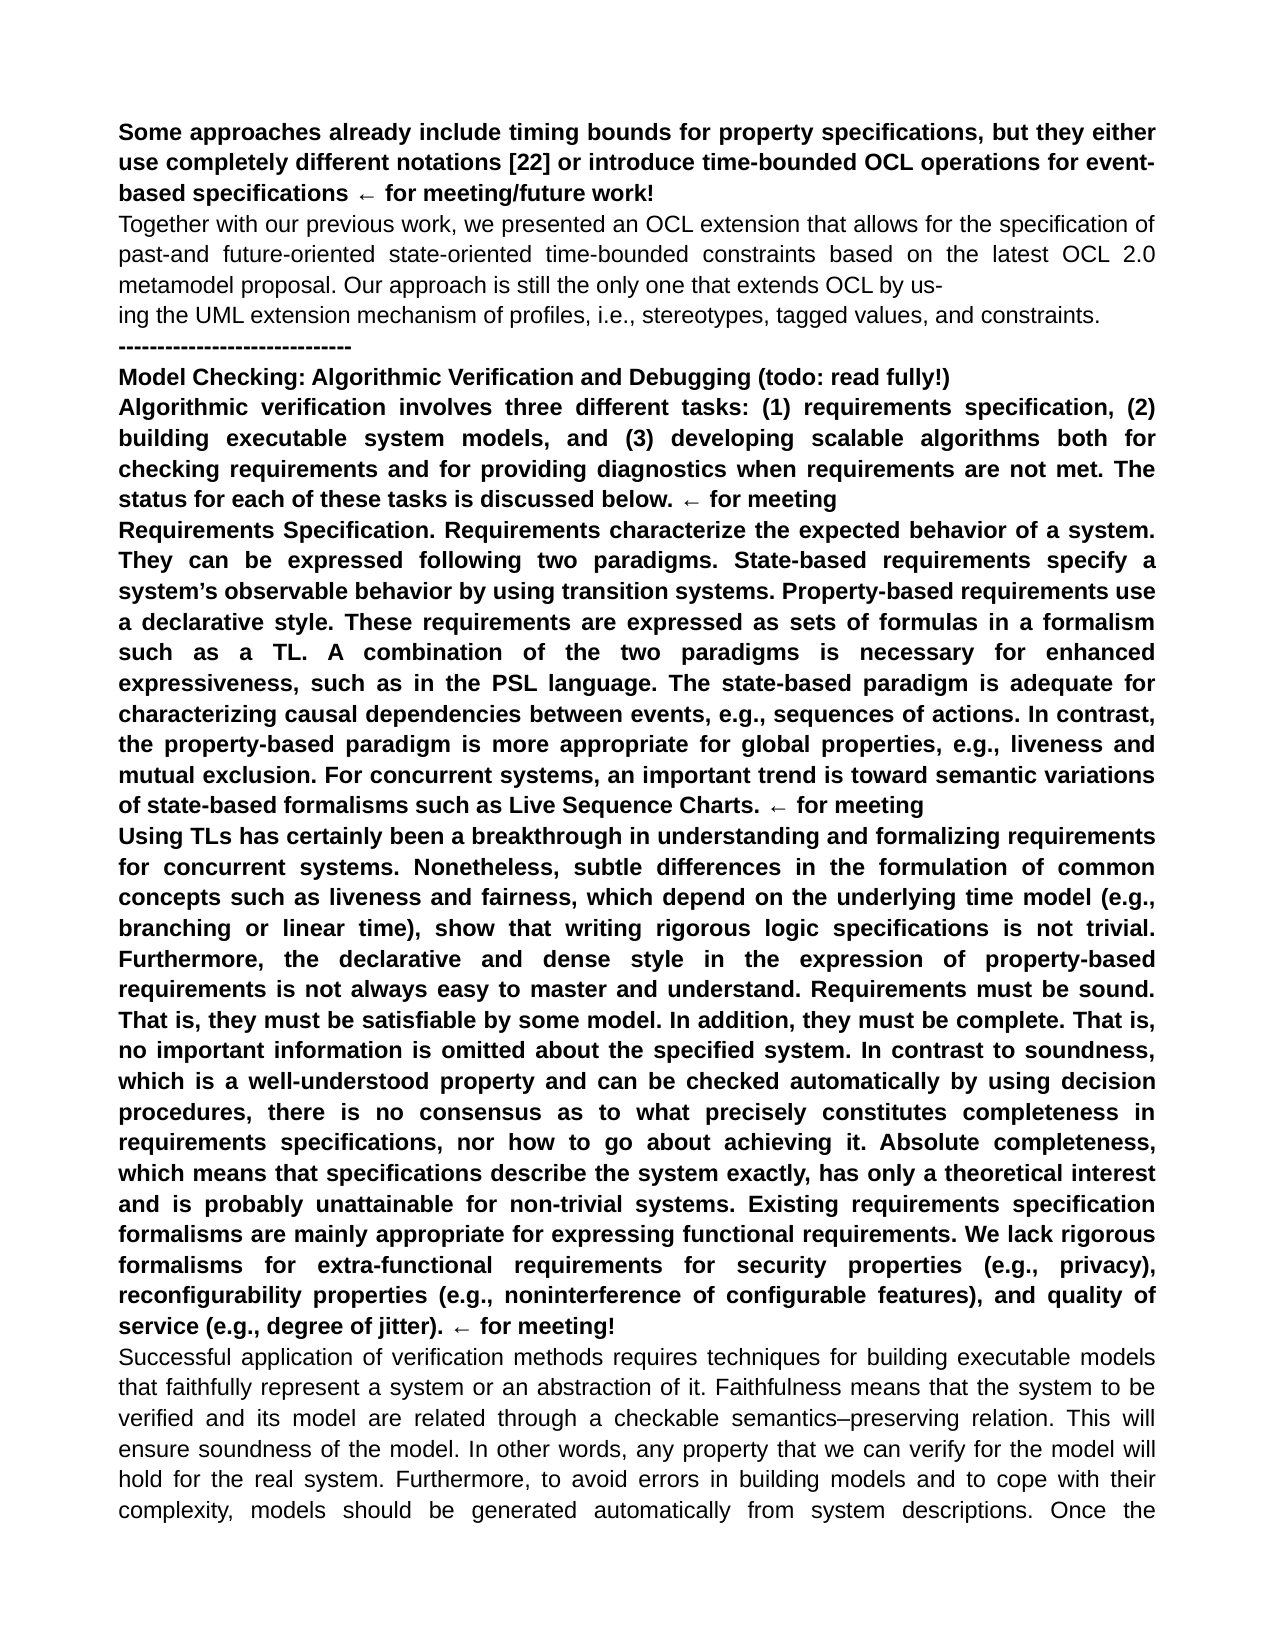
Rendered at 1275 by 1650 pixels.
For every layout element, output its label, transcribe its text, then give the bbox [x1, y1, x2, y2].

text Some approaches already include timing bounds for property specifications, but they either use completely different notations [22] or introduce time-bounded OCL operations for event-based specifications ← for meeting/future work! [118, 118, 1157, 206]
text Algorithmic verification involves three different tasks: (1) requirements specification, (2) building executable system models, and (3) developing scalable algorithms both for checking requirements and for providing diagnostics when requirements are not met. The status for each of these tasks is discussed below. ← for meeting [118, 394, 1157, 512]
text Successful application of verification methods requires techniques for building executable models that faithfully represent a system or an abstraction of it. Faithfulness means that the system to be verified and its model are related through a checkable semantics–preserving relation. This will ensure soundness of the model. In other words, any property that we can verify for the model will hold for the real system. Furthermore, to avoid errors in building models and to cope with their complexity, models should be generated automatically from system descriptions. Once the [118, 1343, 1157, 1523]
text Model Checking: Algorithmic Verification and Debugging (todo: read fully!) [118, 363, 1157, 390]
text Requirements Specification. Requirements characterize the expected behavior of a system. They can be expressed following two paradigms. State-based requirements specify a system’s observable behavior by using transition systems. Property-based requirements use a declarative style. These requirements are expressed as sets of formulas in a formalism such as a TL. A combination of the two paradigms is necessary for enhanced expressiveness, such as in the PSL language. The state-based paradigm is adequate for characterizing causal dependencies between events, e.g., sequences of actions. In contrast, the property-based paradigm is more appropriate for global properties, e.g., liveness and mutual exclusion. For concurrent systems, an important trend is toward semantic variations of state-based formalisms such as Live Sequence Charts. ← for meeting [118, 516, 1157, 819]
text ------------------------------ [118, 332, 1157, 359]
text ing the UML extension mechanism of profiles, i.e., stereotypes, tagged values, and constraints. [118, 302, 1157, 329]
text Together with our previous work, we presented an OCL extension that allows for the specification of past-and future-oriented state-oriented time-bounded constraints based on the latest OCL 2.0 metamodel proposal. Our approach is still the only one that extends OCL by us- [118, 210, 1157, 298]
text Using TLs has certainly been a breakthrough in understanding and formalizing requirements for concurrent systems. Nonetheless, subtle differences in the formulation of common concepts such as liveness and fairness, which depend on the underlying time model (e.g., branching or linear time), show that writing rigorous logic specifications is not trivial. Furthermore, the declarative and dense style in the expression of property-based requirements is not always easy to master and understand. Requirements must be sound. That is, they must be satisfiable by some model. In addition, they must be complete. That is, no important information is omitted about the specified system. In contrast to soundness, which is a well-understood property and can be checked automatically by using decision procedures, there is no consensus as to what precisely constitutes completeness in requirements specifications, nor how to go about achieving it. Absolute completeness, which means that specifications describe the system exactly, has only a theoretical interest and is probably unattainable for non-trivial systems. Existing requirements specification formalisms are mainly appropriate for expressing functional requirements. We lack rigorous formalisms for extra-functional requirements for security properties (e.g., privacy), reconfigurability properties (e.g., noninterference of configurable features), and quality of service (e.g., degree of jitter). ← for meeting! [118, 822, 1157, 1339]
